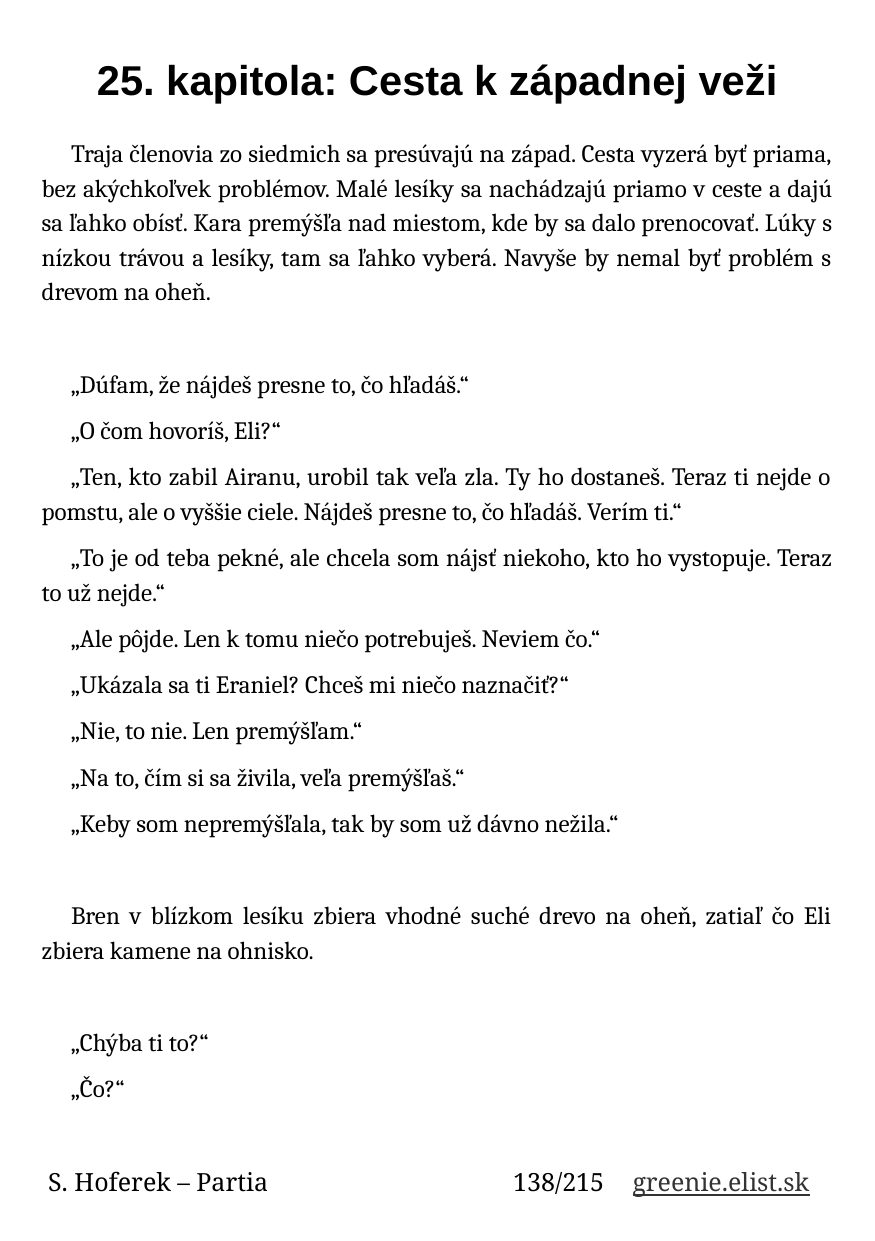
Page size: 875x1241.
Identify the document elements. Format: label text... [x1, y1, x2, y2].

text „O čom hovoríš, Eli?“ [41, 417, 833, 446]
text „Čo?“ [41, 1075, 833, 1104]
text „Ale pôjde. Len k tomu niečo potrebuješ. Neviem čo.“ [41, 625, 833, 653]
text Bren v blízkom lesíku zbiera vhodné suché drevo na oheň, zatiaľ čo Eli zbiera kamene na ohnisko. [41, 902, 833, 965]
subtitle 25. kapitola: Cesta k západnej veži [41, 56, 833, 104]
text Traja členovia zo siedmich sa presúvajú na západ. Cesta vyzerá byť priama, bez akýchkoľvek problémov. Malé lesíky sa nachádzajú priamo v ceste a dajú sa ľahko obísť. Kara premýšľa nad miestom, kde by sa dalo prenocovať. Lúky s nízkou trávou a lesíky, tam sa ľahko vyberá. Navyše by nemal byť problém s drevom na oheň. [41, 140, 833, 307]
text „Na to, čím si sa živila, veľa premýšľaš.“ [41, 763, 833, 792]
text „Dúfam, že nájdeš presne to, čo hľadáš.“ [41, 371, 833, 399]
text „Chýba ti to?“ [41, 1029, 833, 1058]
text „Ukázala sa ti Eraniel? Chceš mi niečo naznačiť?“ [41, 671, 833, 700]
text „Keby som nepremýšľala, tak by som už dávno nežila.“ [41, 810, 833, 838]
text „Nie, to nie. Len premýšľam.“ [41, 717, 833, 746]
text „To je od teba pekné, ale chcela som nájsť niekoho, kto ho vystopuje. Teraz to už nejde.“ [41, 544, 833, 607]
text „Ten, kto zabil Airanu, urobil tak veľa zla. Ty ho dostaneš. Teraz ti nejde o pomstu, ale o vyššie ciele. Nájdeš presne to, čo hľadáš. Verím ti.“ [41, 463, 833, 526]
